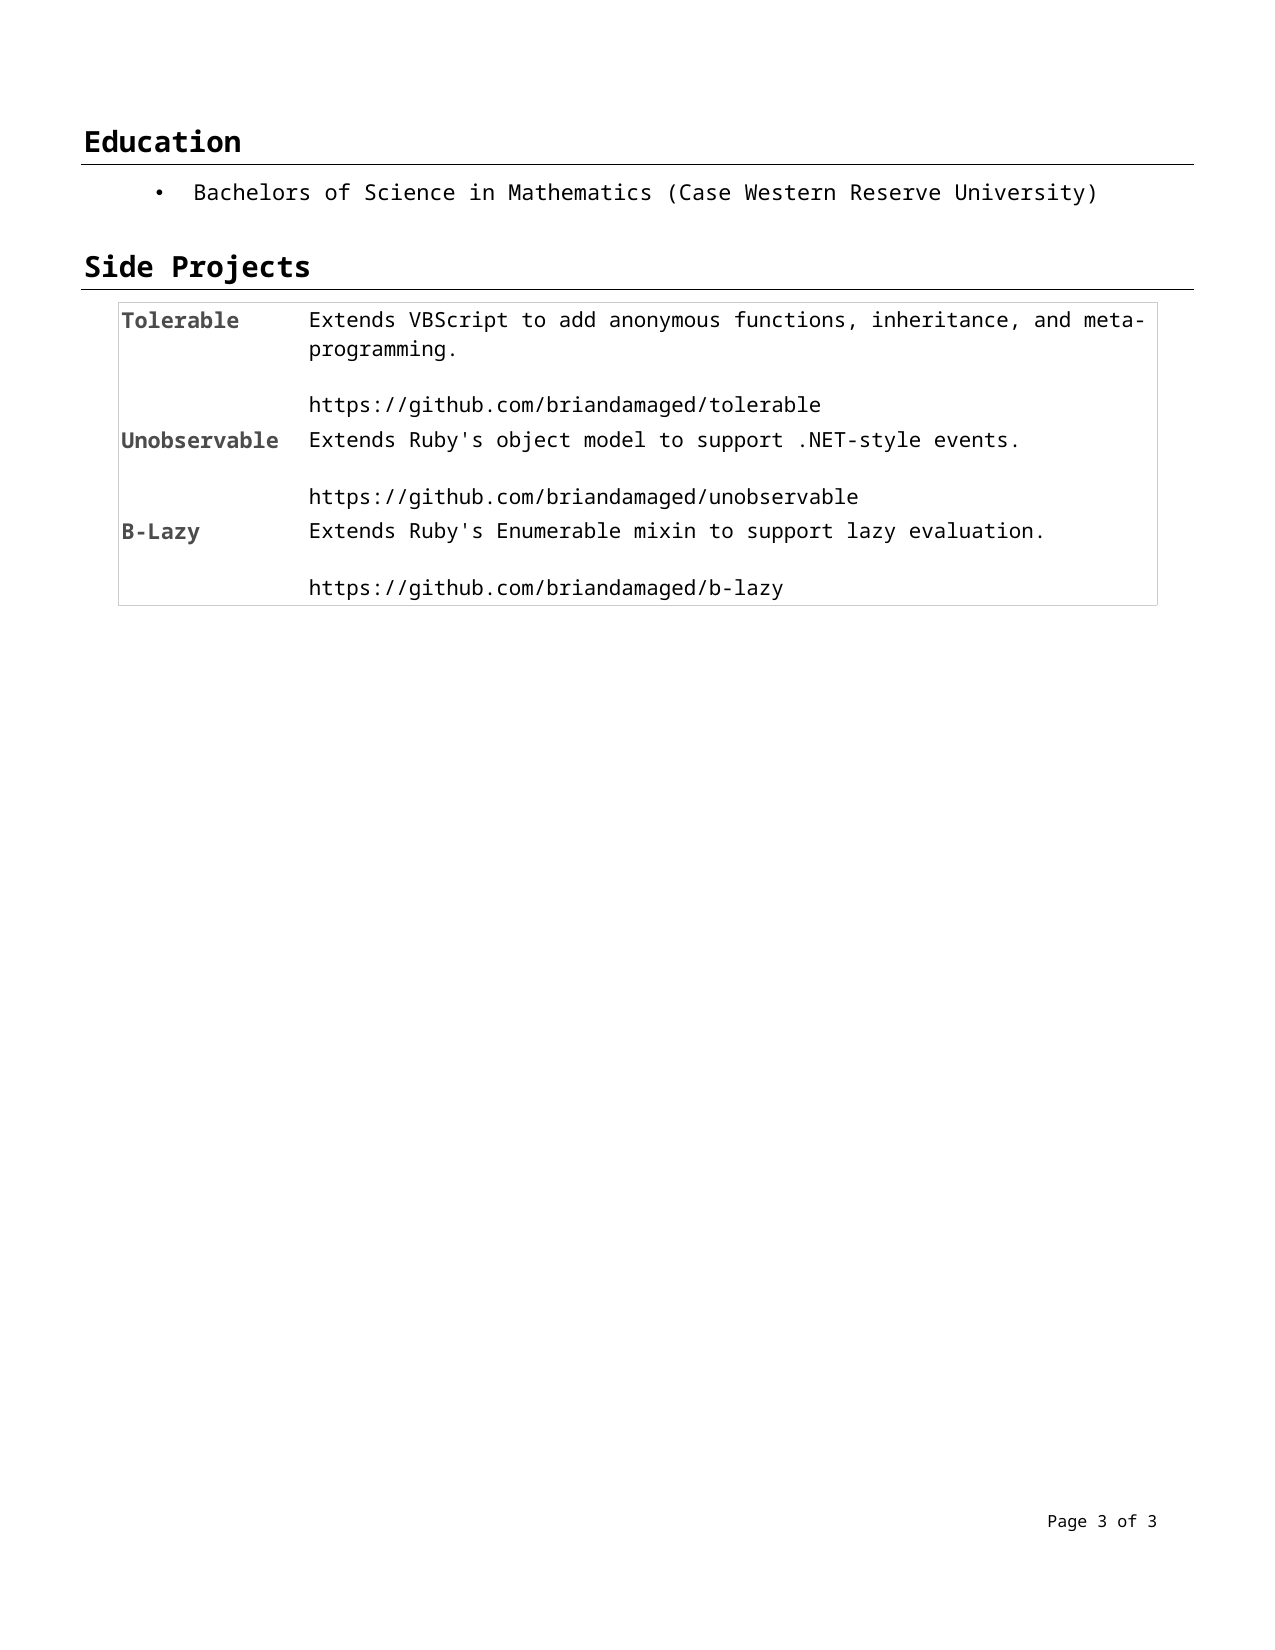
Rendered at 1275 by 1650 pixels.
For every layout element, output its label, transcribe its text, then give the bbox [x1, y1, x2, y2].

list Bachelors of Science in Mathematics (Case Western Reserve University) [156, 176, 1157, 206]
subtitle Education [81, 118, 1194, 164]
table_header Tolerable [119, 303, 306, 422]
table_cell Unobservable [119, 422, 306, 513]
table_cell Extends Ruby's Enumerable mixin to support lazy evaluation. https://github.com/briandamaged/b-lazy [306, 513, 1157, 605]
table_cell Extends Ruby's object model to support .NET-style events. https://github.com/briandamaged/unobservable [306, 422, 1157, 513]
table_cell B-Lazy [119, 513, 306, 605]
subtitle Side Projects [81, 244, 1194, 289]
table_header Extends VBScript to add anonymous functions, inheritance, and meta-programming. https://github.com/briandamaged/tolerable [306, 303, 1157, 422]
